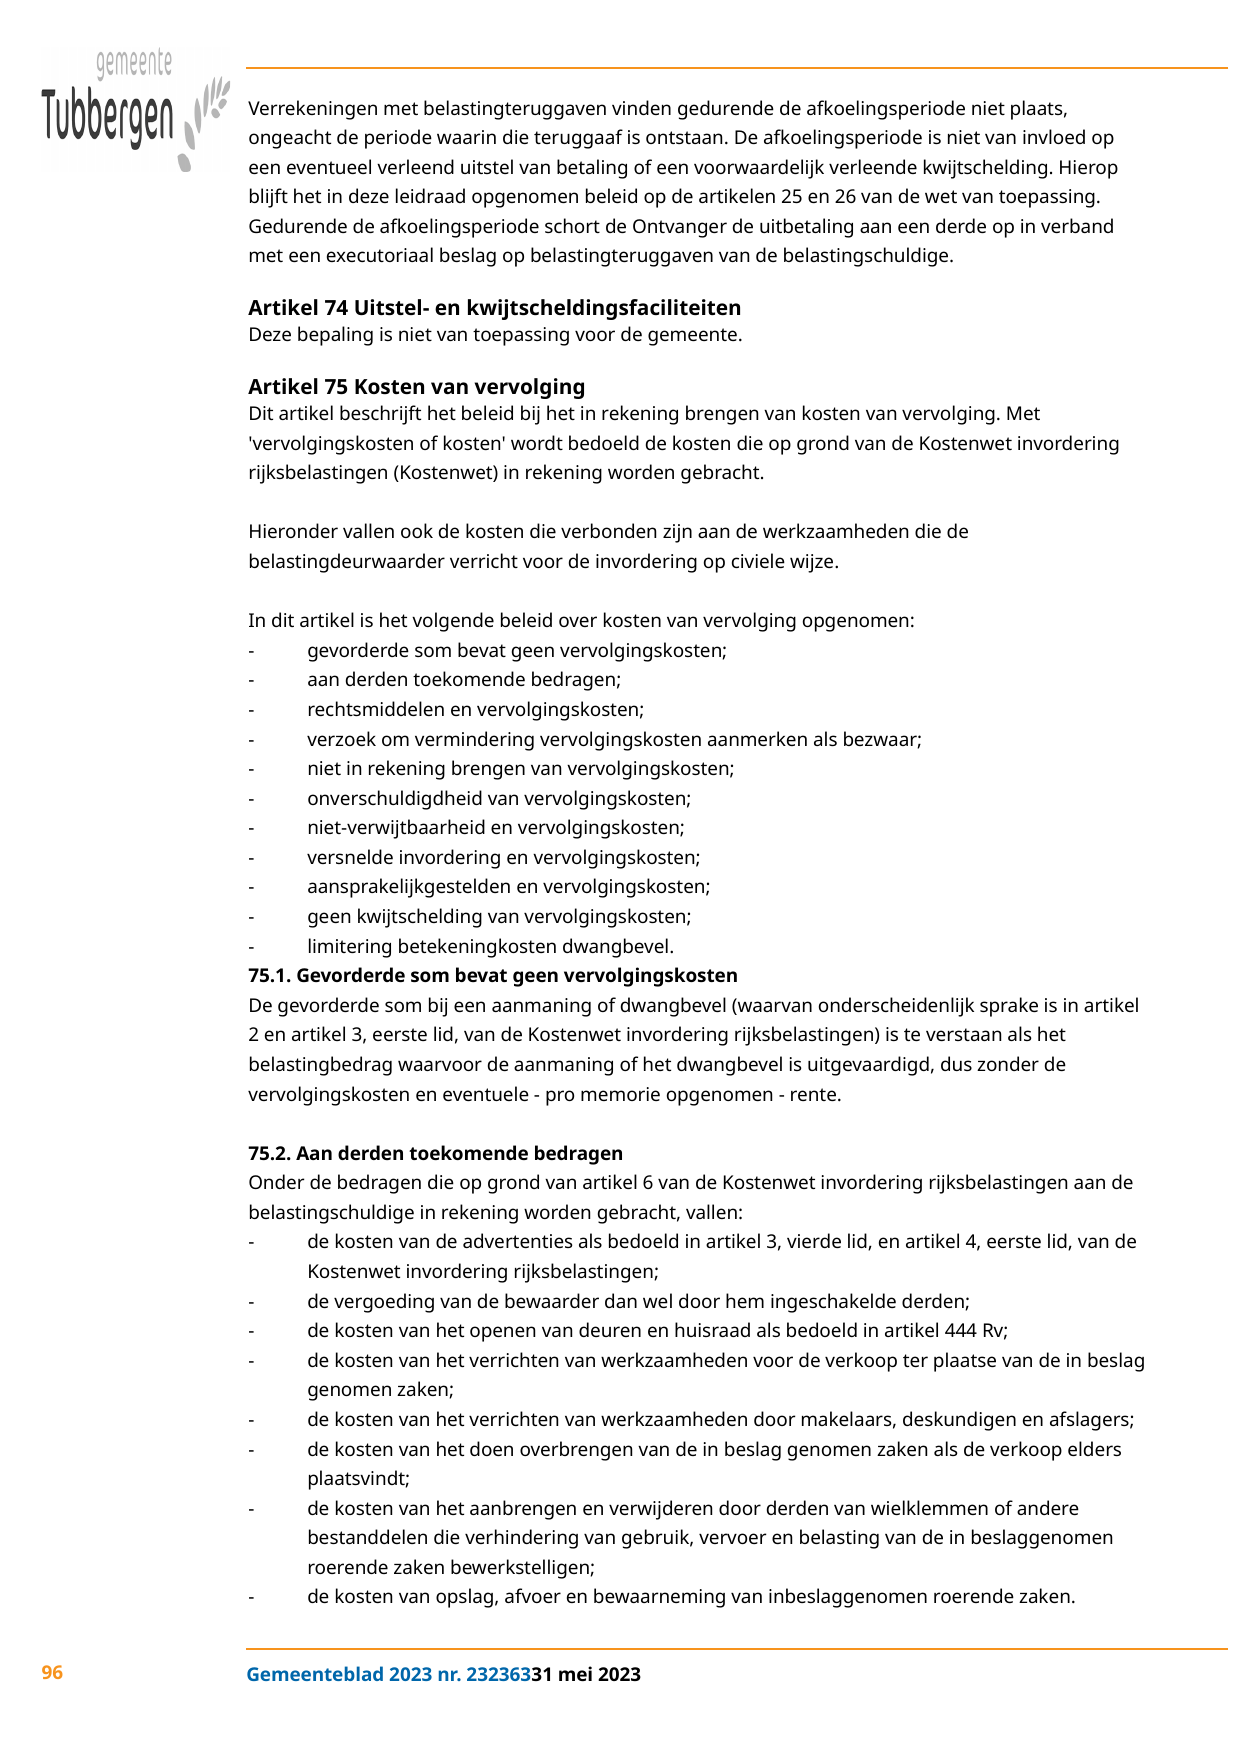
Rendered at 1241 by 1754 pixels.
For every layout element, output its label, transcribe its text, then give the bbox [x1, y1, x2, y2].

list rechtsmiddelen en vervolgingskosten; [248, 696, 1152, 722]
list de kosten van opslag, afvoer en bewaarneming van inbeslaggenomen roerende zaken. [248, 1584, 1152, 1609]
list niet in rekening brengen van vervolgingskosten; [248, 755, 1152, 781]
list geen kwijtschelding van vervolgingskosten; [248, 903, 1152, 929]
list onverschuldigdheid van vervolgingskosten; [248, 785, 1152, 811]
list niet-verwijtbaarheid en vervolgingskosten; [248, 814, 1152, 840]
list de kosten van het doen overbrengen van de in beslag genomen zaken als de verkoop elders plaatsvindt; [248, 1436, 1152, 1491]
list de kosten van het aanbrengen en verwijderen door derden van wielklemmen of andere bestanddelen die verhindering van gebruik, vervoer en belasting van de in beslaggenomen roerende zaken bewerkstelligen; [248, 1495, 1152, 1580]
text 75.2. Aan derden toekomende bedragen [248, 1140, 1152, 1166]
text Artikel 74 Uitstel- en kwijtscheldingsfaciliteiten [248, 293, 1152, 322]
list aansprakelijkgestelden en vervolgingskosten; [248, 874, 1152, 899]
list gevorderde som bevat geen vervolgingskosten; [248, 637, 1152, 663]
text 75.1. Gevorderde som bevat geen vervolgingskosten [248, 962, 1152, 988]
text De gevorderde som bij een aanmaning of dwangbevel (waarvan onderscheidenlijk sprake is in artikel 2 en artikel 3, eerste lid, van de Kostenwet invordering rijksbelastingen) is te verstaan als het belastingbedrag waarvoor de aanmaning of het dwangbevel is uitgevaardigd, dus zonder de vervolgingskosten en eventuele - pro memorie opgenomen - rente. [248, 992, 1152, 1107]
text Dit artikel beschrijft het beleid bij het in rekening brengen van kosten van vervolging. Met 'vervolgingskosten of kosten' wordt bedoeld de kosten die op grond van de Kostenwet invordering rijksbelastingen (Kostenwet) in rekening worden gebracht. [248, 400, 1152, 485]
text Verrekeningen met belastingteruggaven vinden gedurende de afkoelingsperiode niet plaats, ongeacht de periode waarin die teruggaaf is ontstaan. De afkoelingsperiode is niet van invloed op een eventueel verleend uitstel van betaling of een voorwaardelijk verleende kwijtschelding. Hierop blijft het in deze leidraad opgenomen beleid op de artikelen 25 en 26 van de wet van toepassing. Gedurende de afkoelingsperiode schort de Ontvanger de uitbetaling aan een derde op in verband met een executoriaal beslag op belastingteruggaven van de belastingschuldige. [248, 95, 1152, 268]
list de kosten van de advertenties als bedoeld in artikel 3, vierde lid, en artikel 4, eerste lid, van de Kostenwet invordering rijksbelastingen; [248, 1229, 1152, 1284]
text Onder de bedragen die op grond van artikel 6 van de Kostenwet invordering rijksbelastingen aan de belastingschuldige in rekening worden gebracht, vallen: [248, 1169, 1152, 1225]
picture [41, 47, 231, 172]
list de kosten van het verrichten van werkzaamheden door makelaars, deskundigen en afslagers; [248, 1406, 1152, 1432]
text In dit artikel is het volgende beleid over kosten van vervolging opgenomen: [248, 607, 1152, 633]
text Artikel 75 Kosten van vervolging [248, 372, 1152, 400]
list de kosten van het verrichten van werkzaamheden voor de verkoop ter plaatse van de in beslag genomen zaken; [248, 1347, 1152, 1402]
list de kosten van het openen van deuren en huisraad als bedoeld in artikel 444 Rv; [248, 1317, 1152, 1343]
list de vergoeding van de bewaarder dan wel door hem ingeschakelde derden; [248, 1288, 1152, 1314]
list aan derden toekomende bedragen; [248, 667, 1152, 692]
list versnelde invordering en vervolgingskosten; [248, 844, 1152, 870]
text Deze bepaling is niet van toepassing voor de gemeente. [248, 322, 1152, 347]
list verzoek om vermindering vervolgingskosten aanmerken als bezwaar; [248, 726, 1152, 752]
text Hieronder vallen ook de kosten die verbonden zijn aan de werkzaamheden die de belastingdeurwaarder verricht voor de invordering op civiele wijze. [248, 519, 1152, 574]
list limitering betekeningkosten dwangbevel. [248, 933, 1152, 959]
